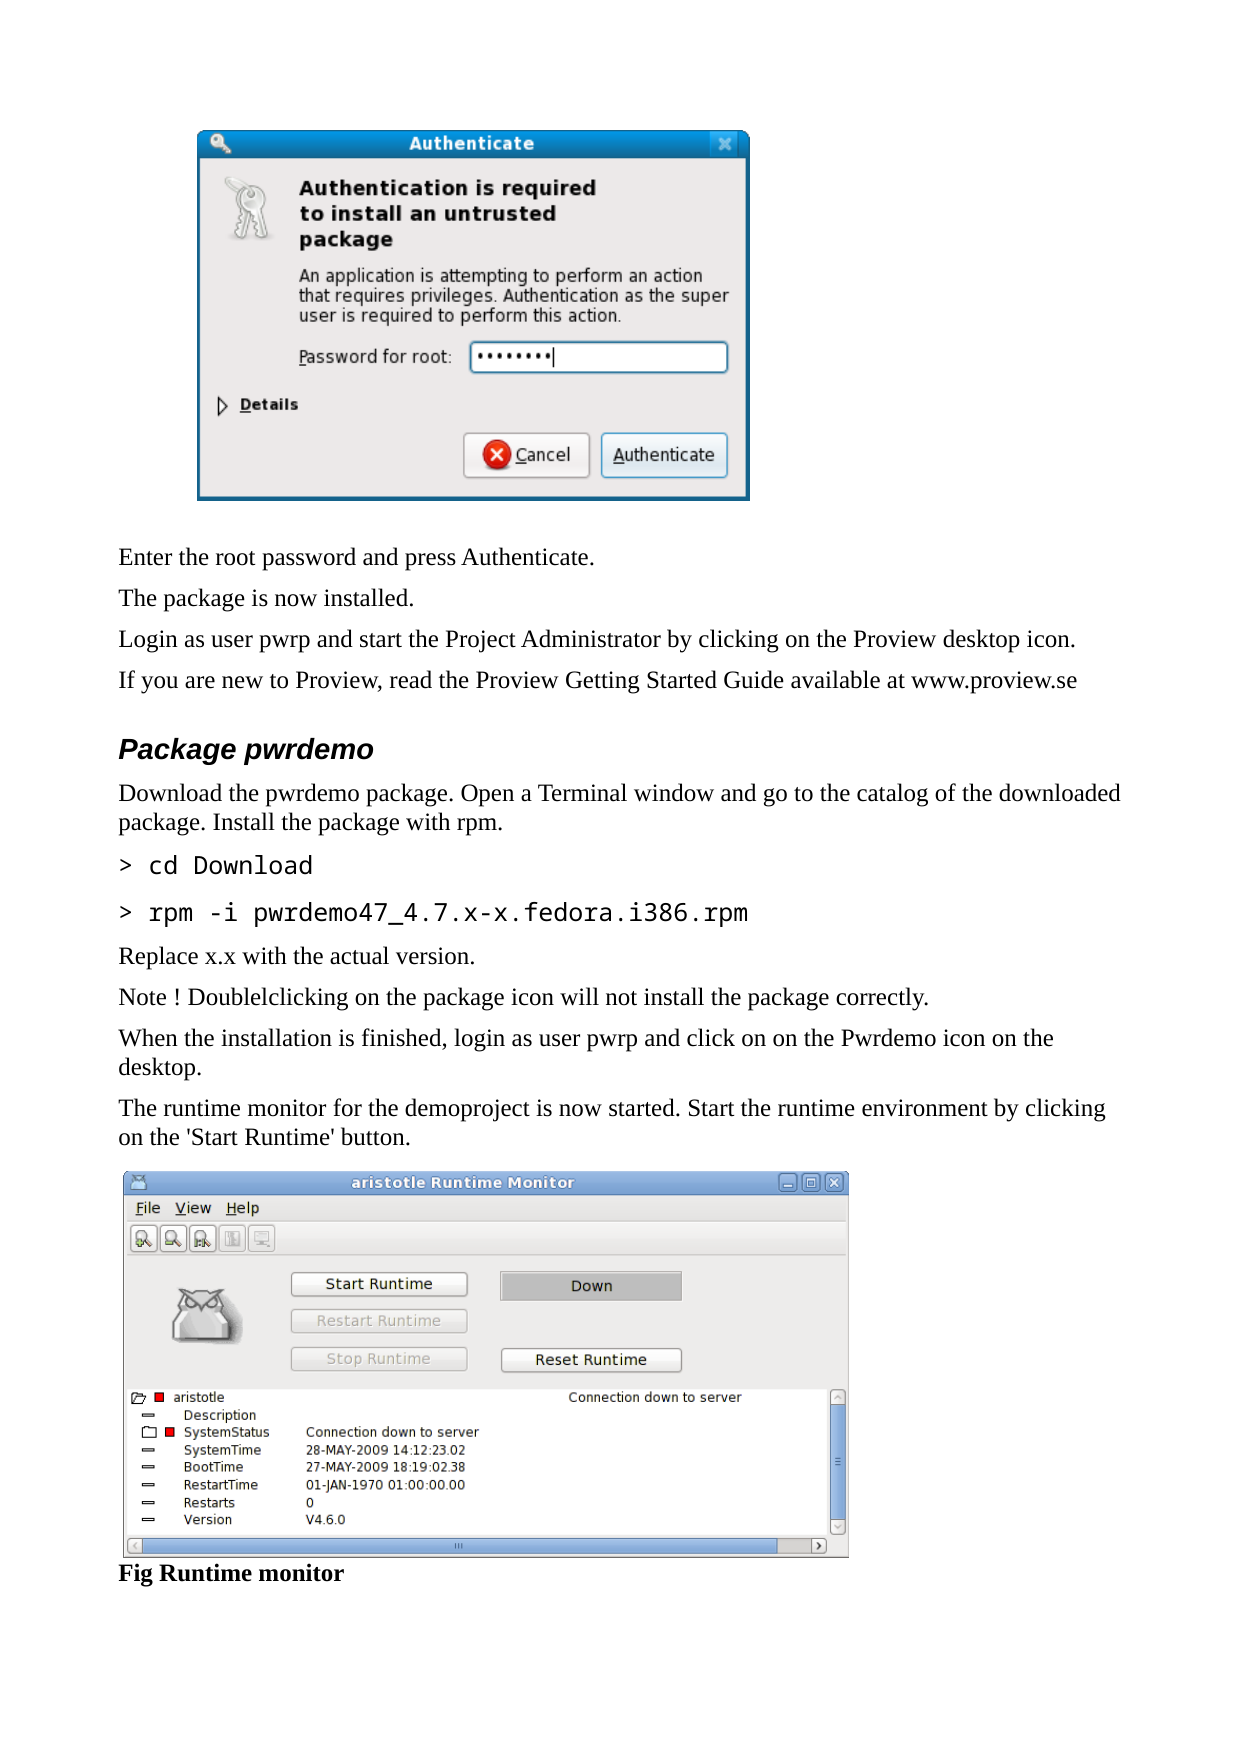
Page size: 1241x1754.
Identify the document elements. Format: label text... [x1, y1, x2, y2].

picture [123, 1171, 849, 1558]
text > rpm -i pwrdemo47_4.7.x-x.fedora.i386.rpm [118, 894, 1122, 928]
text If you are new to Proview, read the Proview Getting Started Guide available at www.proview.se [118, 666, 1122, 694]
text When the installation is finished, login as user pwrp and click on on the Pwrdemo icon on the desktop. [118, 1023, 1122, 1081]
picture [711, 130, 738, 150]
text Note ! Doublelclicking on the package icon will not install the package correctly. [118, 982, 1122, 1011]
text The package is now installed. [118, 583, 1122, 612]
text Replace x.x with the actual version. [118, 941, 1122, 970]
text Enter the root password and press Authenticate. [118, 542, 1122, 571]
text Fig Runtime monitor [118, 1163, 1122, 1587]
text Download the pwrdemo package. Open a Terminal window and go to the catalog of the downloaded package. Install the package with rpm. [118, 778, 1122, 835]
subtitle Package pwrdemo [118, 732, 1122, 765]
text The runtime monitor for the demoproject is now started. Start the runtime environment by clicking on the 'Start Runtime' button. [118, 1093, 1122, 1151]
text > cd Download [118, 848, 1122, 882]
text Login as user pwrp and start the Project Administrator by clicking on the Proview desktop icon. [118, 624, 1122, 653]
picture [197, 130, 750, 501]
picture [740, 130, 750, 137]
